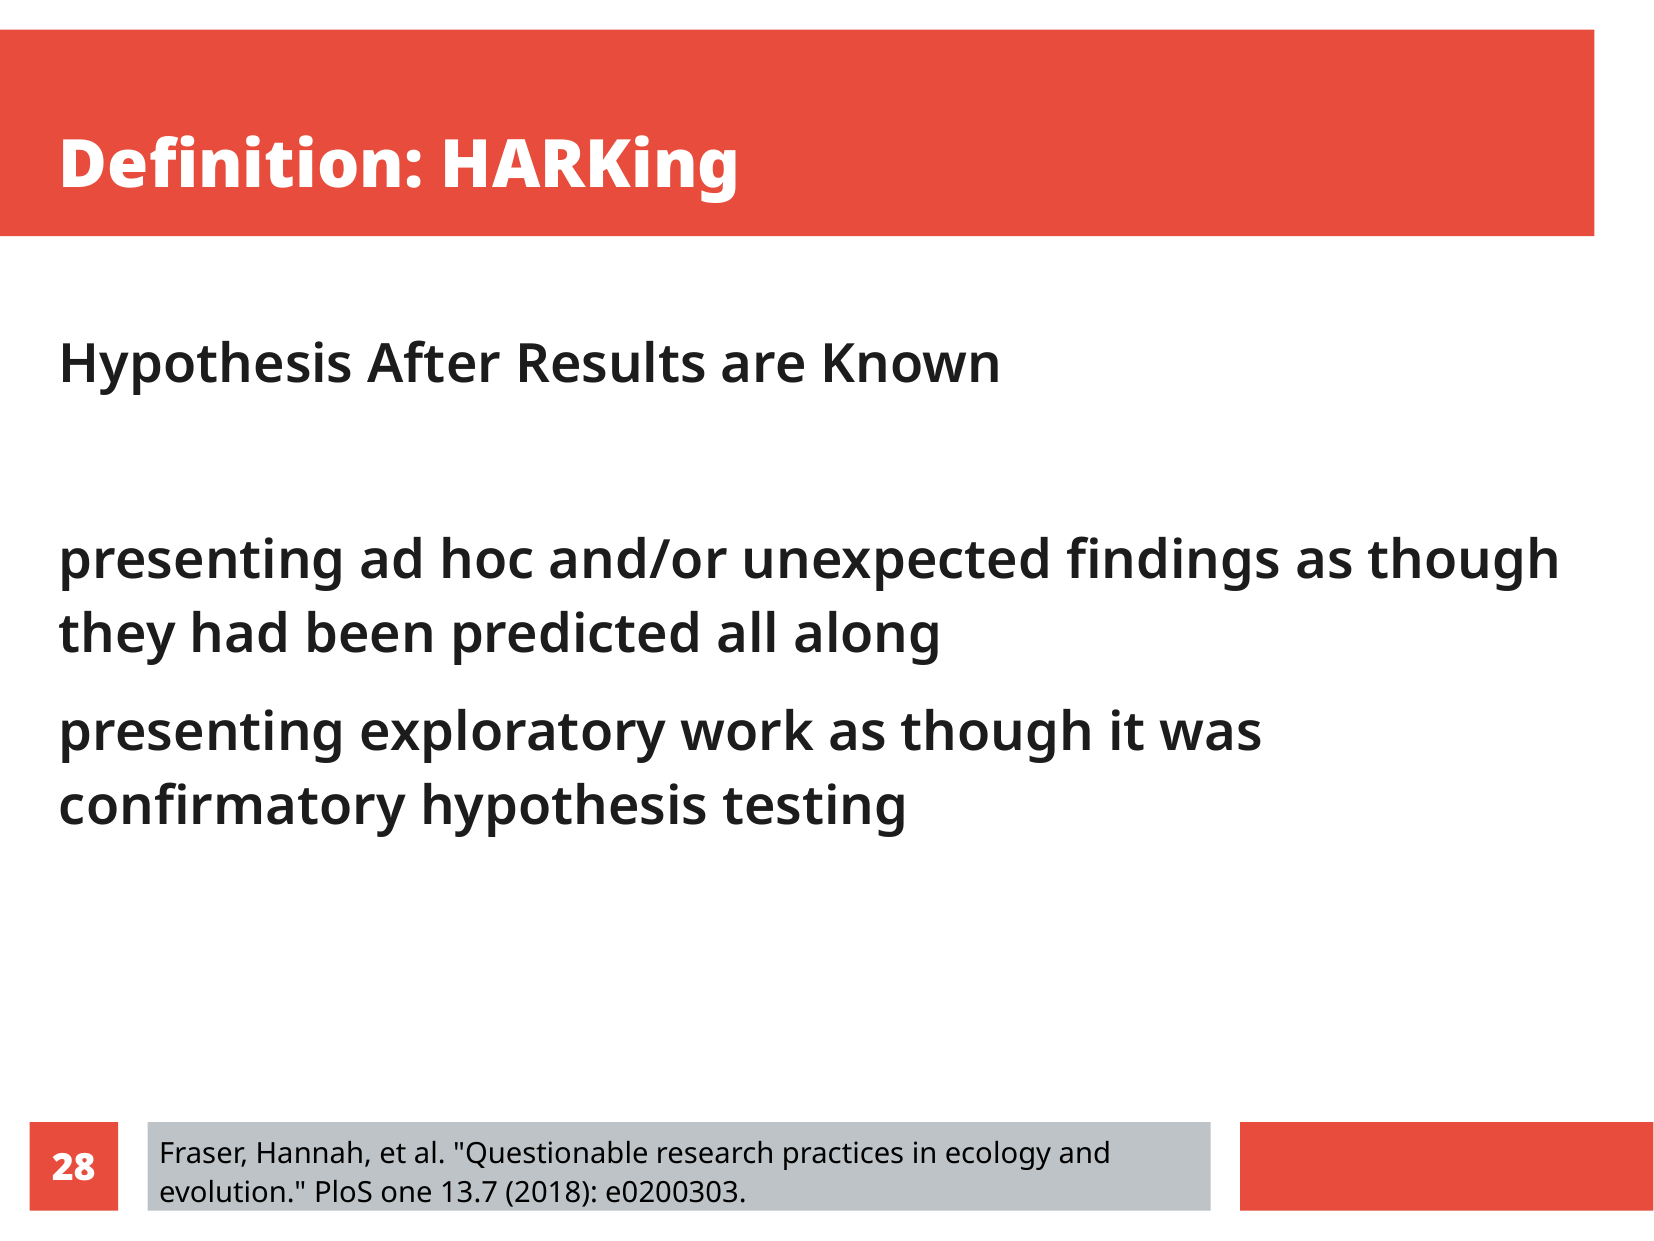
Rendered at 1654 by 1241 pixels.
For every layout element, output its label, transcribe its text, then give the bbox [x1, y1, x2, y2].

list Hypothesis After Results are Known presenting ad hoc and/or unexpected findings as though they had been predicted all along presenting exploratory work as though it was confirmatory hypothesis testing [59, 324, 1565, 1093]
text_box Fraser, Hannah, et al. "Questionable research practices in ecology and evolution." PloS one 13.7 (2018): e0200303. [144, 1124, 1201, 1208]
title Definition: HARKing [59, 59, 1595, 207]
